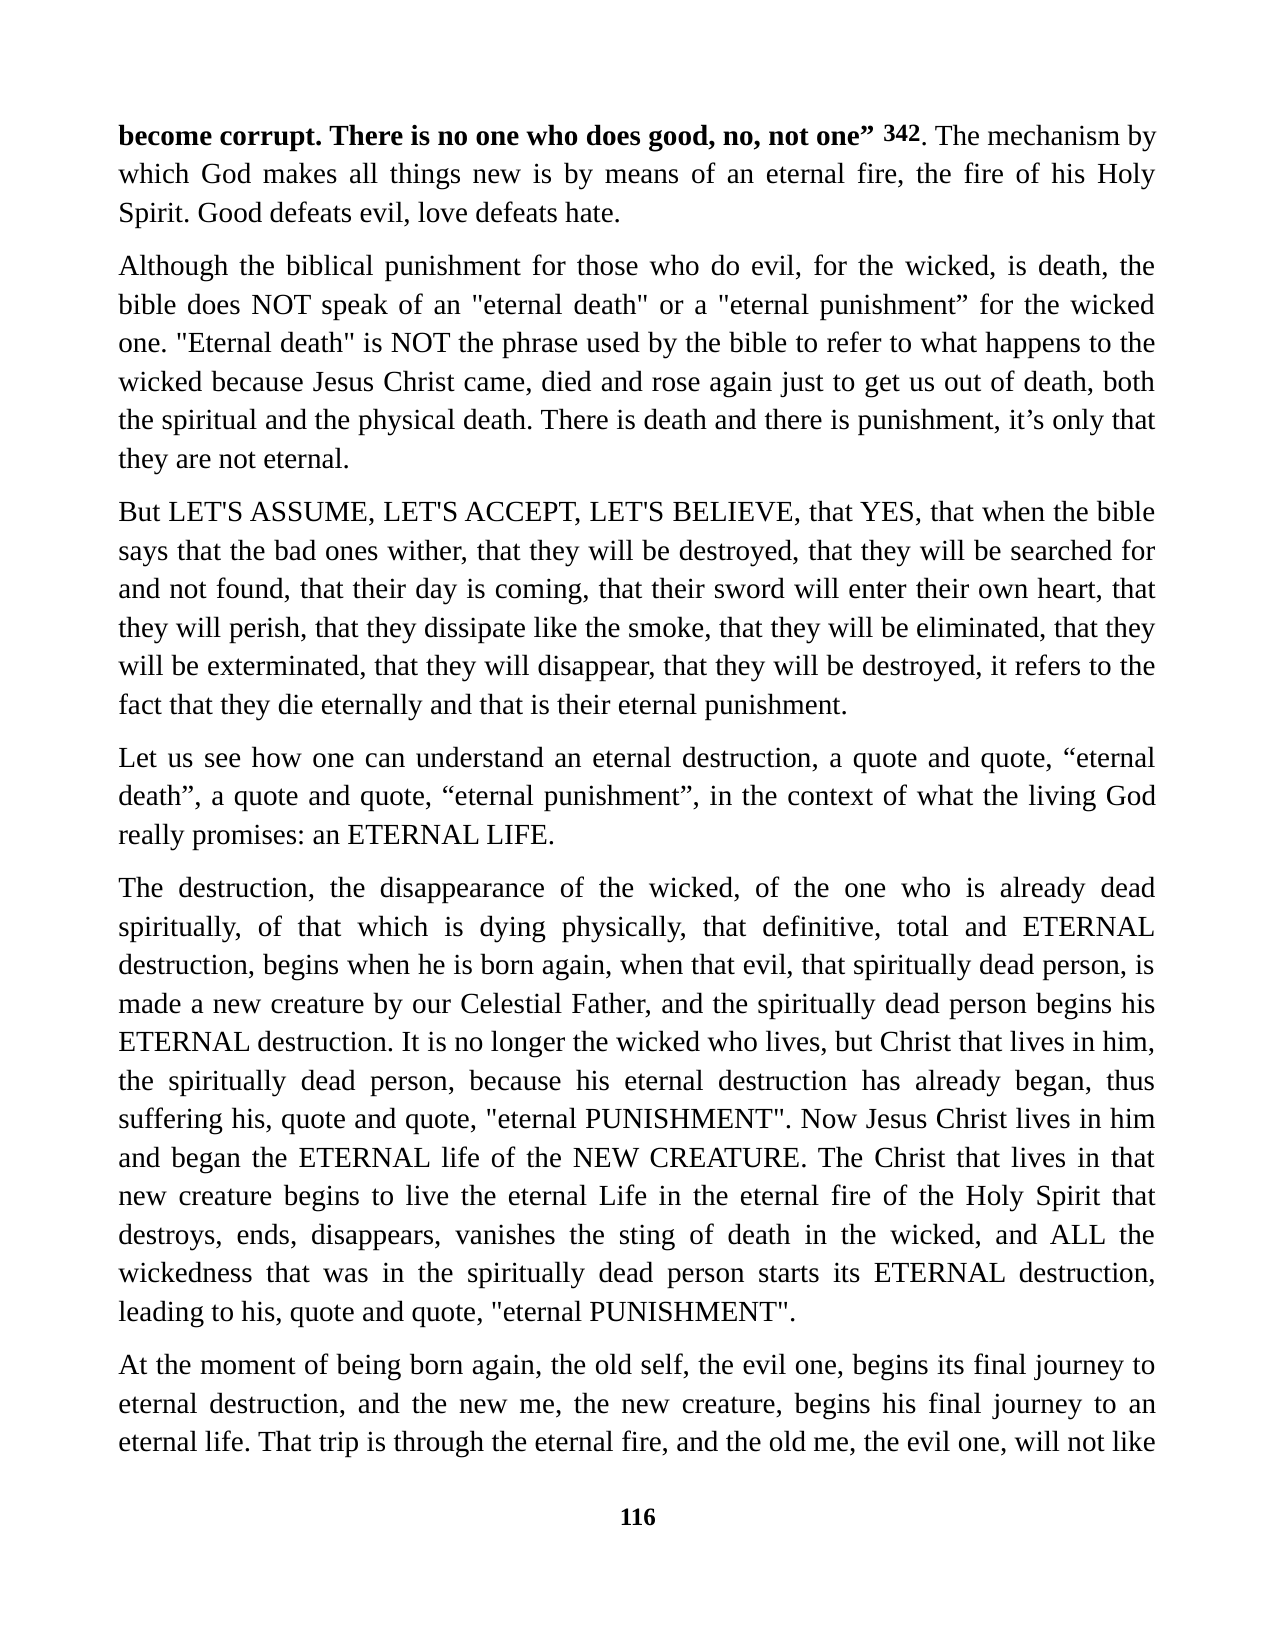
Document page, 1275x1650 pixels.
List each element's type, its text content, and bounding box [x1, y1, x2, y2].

text The destruction, the disappearance of the wicked, of the one who is already dead spiritually, of that which is dying physically, that definitive, total and ETERNAL destruction, begins when he is born again, when that evil, that spiritually dead person, is made a new creature by our Celestial Father, and the spiritually dead person begins his ETERNAL destruction. It is no longer the wicked who lives, but Christ that lives in him, the spiritually dead person, because his eternal destruction has already began, thus suffering his, quote and quote, "eternal PUNISHMENT". Now Jesus Christ lives in him and began the ETERNAL life of the NEW CREATURE. The Christ that lives in that new creature begins to live the eternal Life in the eternal fire of the Holy Spirit that destroys, ends, disappears, vanishes the sting of death in the wicked, and ALL the wickedness that was in the spiritually dead person starts its ETERNAL destruction, leading to his, quote and quote, "eternal PUNISHMENT". [118, 870, 1157, 1328]
text become corrupt. There is no one who does good, no, not one” . The mechanism by which God makes all things new is by means of an eternal fire, the fire of his Holy Spirit. Good defeats evil, love defeats hate. [118, 118, 1157, 229]
text Although the biblical punishment for those who do evil, for the wicked, is death, the bible does NOT speak of an "eternal death" or a "eternal punishment” for the wicked one. "Eternal death" is NOT the phrase used by the bible to refer to what happens to the wicked because Jesus Christ came, died and rose again just to get us out of death, both the spiritual and the physical death. There is death and there is punishment, it’s only that they are not eternal. [118, 248, 1157, 474]
text Let us see how one can understand an eternal destruction, a quote and quote, “eternal death”, a quote and quote, “eternal punishment”, in the context of what the living God really promises: an ETERNAL LIFE. [118, 740, 1157, 851]
text But LET'S ASSUME, LET'S ACCEPT, LET'S BELIEVE, that YES, that when the bible says that the bad ones wither, that they will be destroyed, that they will be searched for and not found, that their day is coming, that their sword will enter their own heart, that they will perish, that they dissipate like the smoke, that they will be eliminated, that they will be exterminated, that they will disappear, that they will be destroyed, it refers to the fact that they die eternally and that is their eternal punishment. [118, 494, 1157, 720]
text At the moment of being born again, the old self, the evil one, begins its final journey to eternal destruction, and the new me, the new creature, begins his final journey to an eternal life. That trip is through the eternal fire, and the old me, the evil one, will not like [118, 1347, 1157, 1458]
